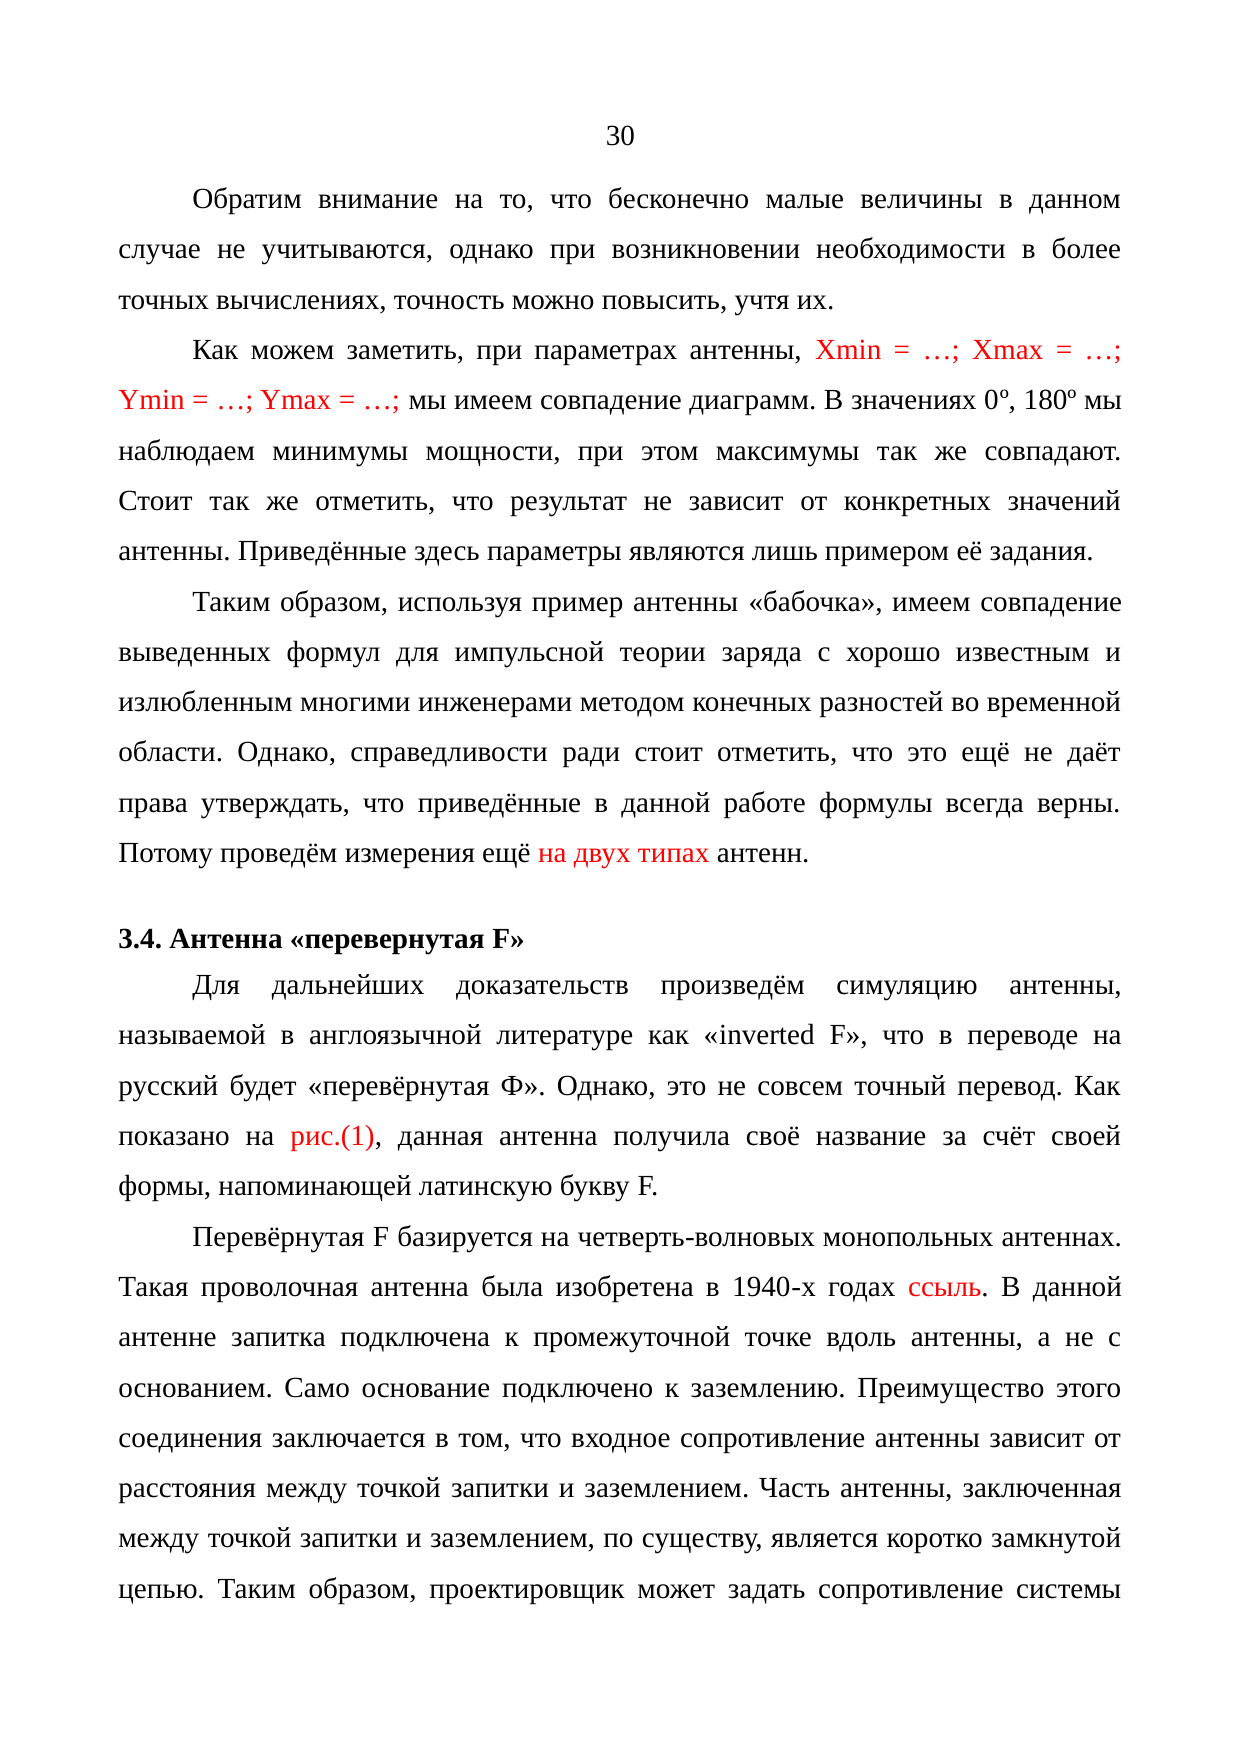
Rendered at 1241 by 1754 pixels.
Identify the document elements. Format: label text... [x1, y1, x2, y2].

subtitle 3.4. Антенна «перевернутая F» [118, 921, 1122, 955]
text Как можем заметить, при параметрах антенны, Xmin = …; Xmax = …; Ymin = …; Ymax = …; мы имеем совпадение диаграмм. В значениях 0º, 180º мы наблюдаем минимумы мощности, при этом максимумы так же совпадают. Стоит так же отметить, что результат не зависит от конкретных значений антенны. Приведённые здесь параметры являются лишь примером её задания. [118, 332, 1122, 567]
text Обратим внимание на то, что бесконечно малые величины в данном случае не учитываются, однако при возникновении необходимости в более точных вычислениях, точность можно повысить, учтя их. [118, 181, 1122, 315]
text Перевёрнутая F базируется на четверть‑волновых монопольных антеннах. Такая проволочная антенна была изобретена в 1940‑х годах ссыль. В данной антенне запитка подключена к промежуточной точке вдоль антенны, а не с основанием. Само основание подключено к заземлению. Преимущество этого соединения заключается в том, что входное сопротивление антенны зависит от расстояния между точкой запитки и заземлением. Часть антенны, заключенная между точкой запитки и заземлением, по существу, является коротко замкнутой цепью. Таким образом, проектировщик может задать сопротивление системы [118, 1219, 1122, 1604]
text Таким образом, используя пример антенны «бабочка», имеем совпадение выведенных формул для импульсной теории заряда с хорошо известным и излюбленным многими инженерами методом конечных разностей во временной области. Однако, справедливости ради стоит отметить, что это ещё не даёт права утверждать, что приведённые в данной работе формулы всегда верны. Потому проведём измерения ещё на двух типах антенн. [118, 584, 1122, 869]
text Для дальнейших доказательств произведём симуляцию антенны, называемой в англоязычной литературе как «inverted F», что в переводе на русский будет «перевёрнутая Ф». Однако, это не совсем точный перевод. Как показано на рис.(1), данная антенна получила своё название за счёт своей формы, напоминающей латинскую букву F. [118, 967, 1122, 1202]
